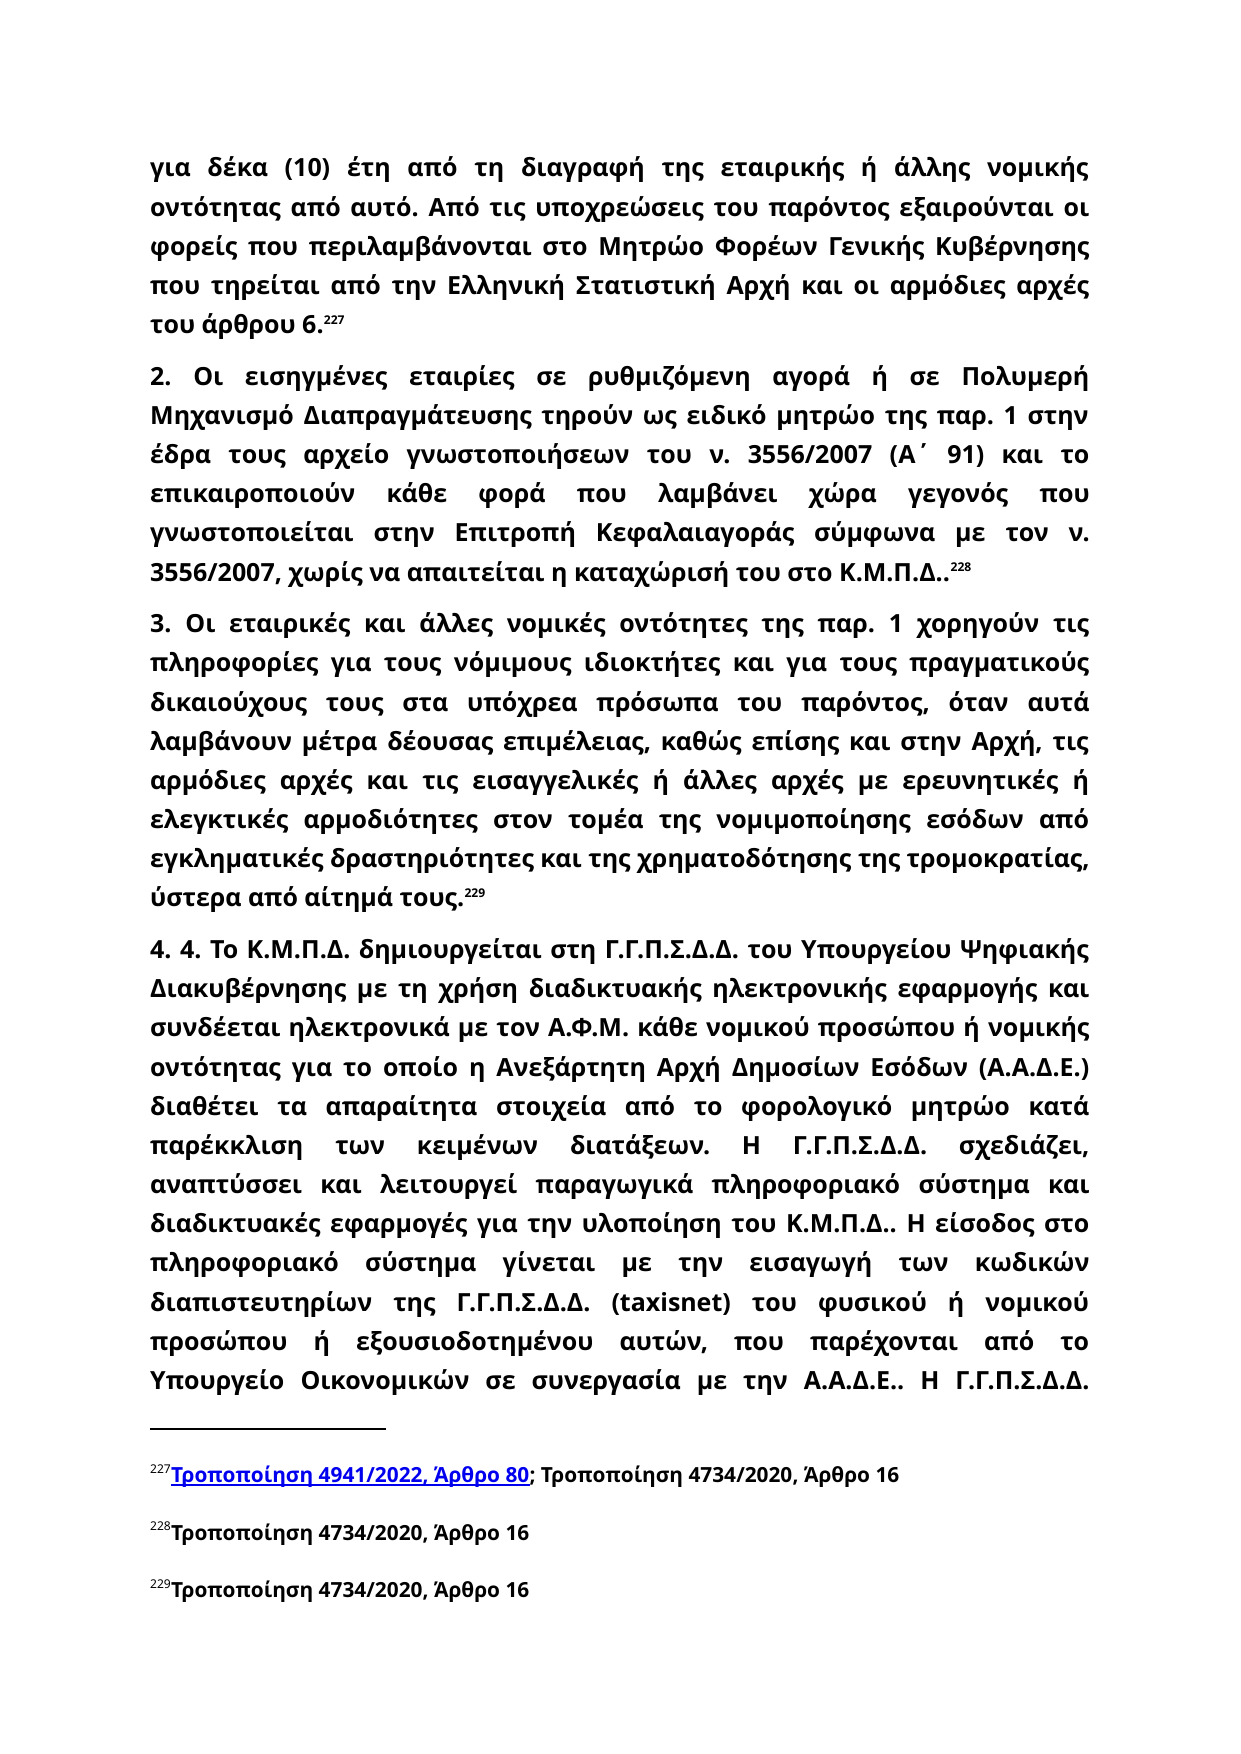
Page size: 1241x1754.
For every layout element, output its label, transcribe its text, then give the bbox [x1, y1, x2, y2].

text 2. Οι εισηγμένες εταιρίες σε ρυθμιζόμενη αγορά ή σε Πολυμερή Μηχανισμό Διαπραγμάτευσης τηρούν ως ειδικό μητρώο της παρ. 1 στην έδρα τους αρχείο γνωστοποιήσεων του ν. 3556/2007 (Α΄ 91) και το επικαιροποιούν κάθε φορά που λαμβάνει χώρα γεγονός που γνωστοποιείται στην Επιτροπή Κεφαλαιαγοράς σύμφωνα με τον ν. 3556/2007, χωρίς να απαιτείται η καταχώρισή του στο Κ.Μ.Π.Δ.. [150, 358, 1090, 588]
text Τροποποίηση 4734/2020, Άρθρο 16 [150, 1576, 1090, 1604]
text Τροποποίηση 4941/2022, Άρθρο 80; Τροποποίηση 4734/2020, Άρθρο 16 [150, 1460, 1090, 1489]
text 3. Οι εταιρικές και άλλες νομικές οντότητες της παρ. 1 χορηγούν τις πληροφορίες για τους νόμιμους ιδιοκτήτες και για τους πραγματικούς δικαιούχους τους στα υπόχρεα πρόσωπα του παρόντος, όταν αυτά λαμβάνουν μέτρα δέουσας επιμέλειας, καθώς επίσης και στην Αρχή, τις αρμόδιες αρχές και τις εισαγγελικές ή άλλες αρχές με ερευνητικές ή ελεγκτικές αρμοδιότητες στον τομέα της νομιμοποίησης εσόδων από εγκληματικές δραστηριότητες και της χρηματοδότησης της τρομοκρατίας, ύστερα από αίτημά τους. [150, 606, 1090, 914]
text για δέκα (10) έτη από τη διαγραφή της εταιρικής ή άλλης νομικής οντότητας από αυτό. Από τις υποχρεώσεις του παρόντος εξαιρούνται οι φορείς που περιλαμβάνονται στο Μητρώο Φορέων Γενικής Κυβέρνησης που τηρείται από την Ελληνική Στατιστική Αρχή και οι αρμόδιες αρχές του άρθρου 6. [150, 150, 1090, 341]
text 4. 4. Το Κ.Μ.Π.Δ. δημιουργείται στη Γ.Γ.Π.Σ.Δ.Δ. του Υπουργείου Ψηφιακής Διακυβέρνησης με τη χρήση διαδικτυακής ηλεκτρονικής εφαρμογής και συνδέεται ηλεκτρονικά με τον Α.Φ.Μ. κάθε νομικού προσώπου ή νομικής οντότητας για το οποίο η Ανεξάρτητη Αρχή Δημοσίων Εσόδων (Α.Α.Δ.Ε.) διαθέτει τα απαραίτητα στοιχεία από το φορολογικό μητρώο κατά παρέκκλιση των κειμένων διατάξεων. Η Γ.Γ.Π.Σ.Δ.Δ. σχεδιάζει, αναπτύσσει και λειτουργεί παραγωγικά πληροφοριακό σύστημα και διαδικτυακές εφαρμογές για την υλοποίηση του Κ.Μ.Π.Δ.. Η είσοδος στο πληροφοριακό σύστημα γίνεται με την εισαγωγή των κωδικών διαπιστευτηρίων της Γ.Γ.Π.Σ.Δ.Δ. (taxisnet) του φυσικού ή νομικού προσώπου ή εξουσιοδοτημένου αυτών, που παρέχονται από το Υπουργείο Οικονομικών σε συνεργασία με την Α.Α.Δ.Ε.. Η Γ.Γ.Π.Σ.Δ.Δ. [150, 932, 1090, 1397]
text Τροποποίηση 4734/2020, Άρθρο 16 [150, 1518, 1090, 1546]
